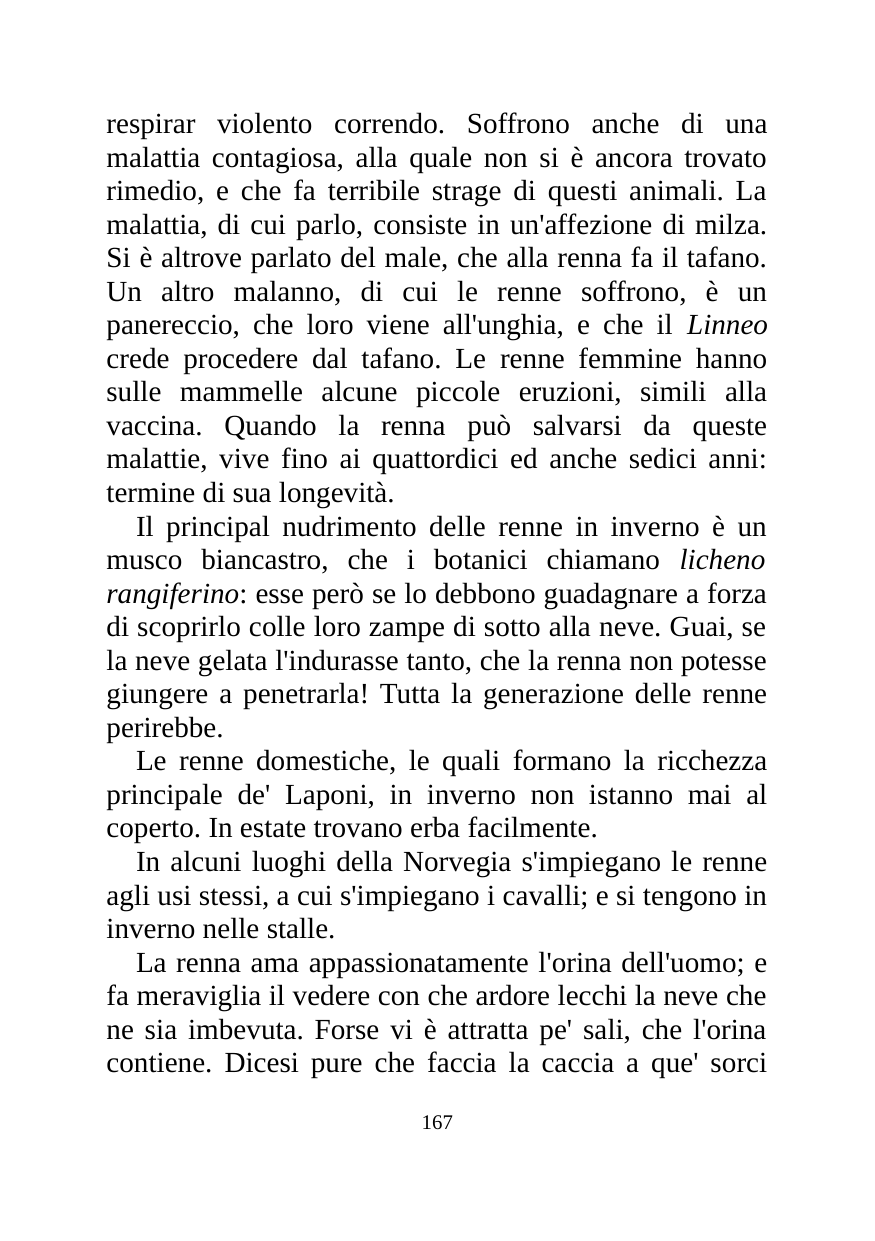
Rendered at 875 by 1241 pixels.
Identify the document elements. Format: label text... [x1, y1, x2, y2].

text Il principal nudrimento delle renne in inverno è un musco biancastro, che i botanici chiamano licheno rangiferino: esse però se lo debbono guadagnare a forza di scoprirlo colle loro zampe di sotto alla neve. Guai, se la neve gelata l'indurasse tanto, che la renna non potesse giungere a penetrarla! Tutta la generazione delle renne perirebbe. [106, 509, 768, 743]
text respirar violento correndo. Soffrono anche di una malattia contagiosa, alla quale non si è ancora trovato rimedio, e che fa terribile strage di questi animali. La malattia, di cui parlo, consiste in un'affezione di milza. Si è altrove parlato del male, che alla renna fa il tafano. Un altro malanno, di cui le renne soffrono, è un panereccio, che loro viene all'unghia, e che il Linneo crede procedere dal tafano. Le renne femmine hanno sulle mammelle alcune piccole eruzioni, simili alla vaccina. Quando la renna può salvarsi da queste malattie, vive fino ai quattordici ed anche sedici anni: termine di sua longevità. [106, 106, 768, 509]
text Le renne domestiche, le quali formano la ricchezza principale de' Laponi, in inverno non istanno mai al coperto. In estate trovano erba facilmente. [106, 743, 768, 844]
text La renna ama appassionatamente l'orina dell'uomo; e fa meraviglia il vedere con che ardore lecchi la neve che ne sia imbevuta. Forse vi è attratta pe' sali, che l'orina contiene. Dicesi pure che faccia la caccia a que' sorci [106, 945, 768, 1079]
text In alcuni luoghi della Norvegia s'impiegano le renne agli usi stessi, a cui s'impiegano i cavalli; e si tengono in inverno nelle stalle. [106, 844, 768, 945]
